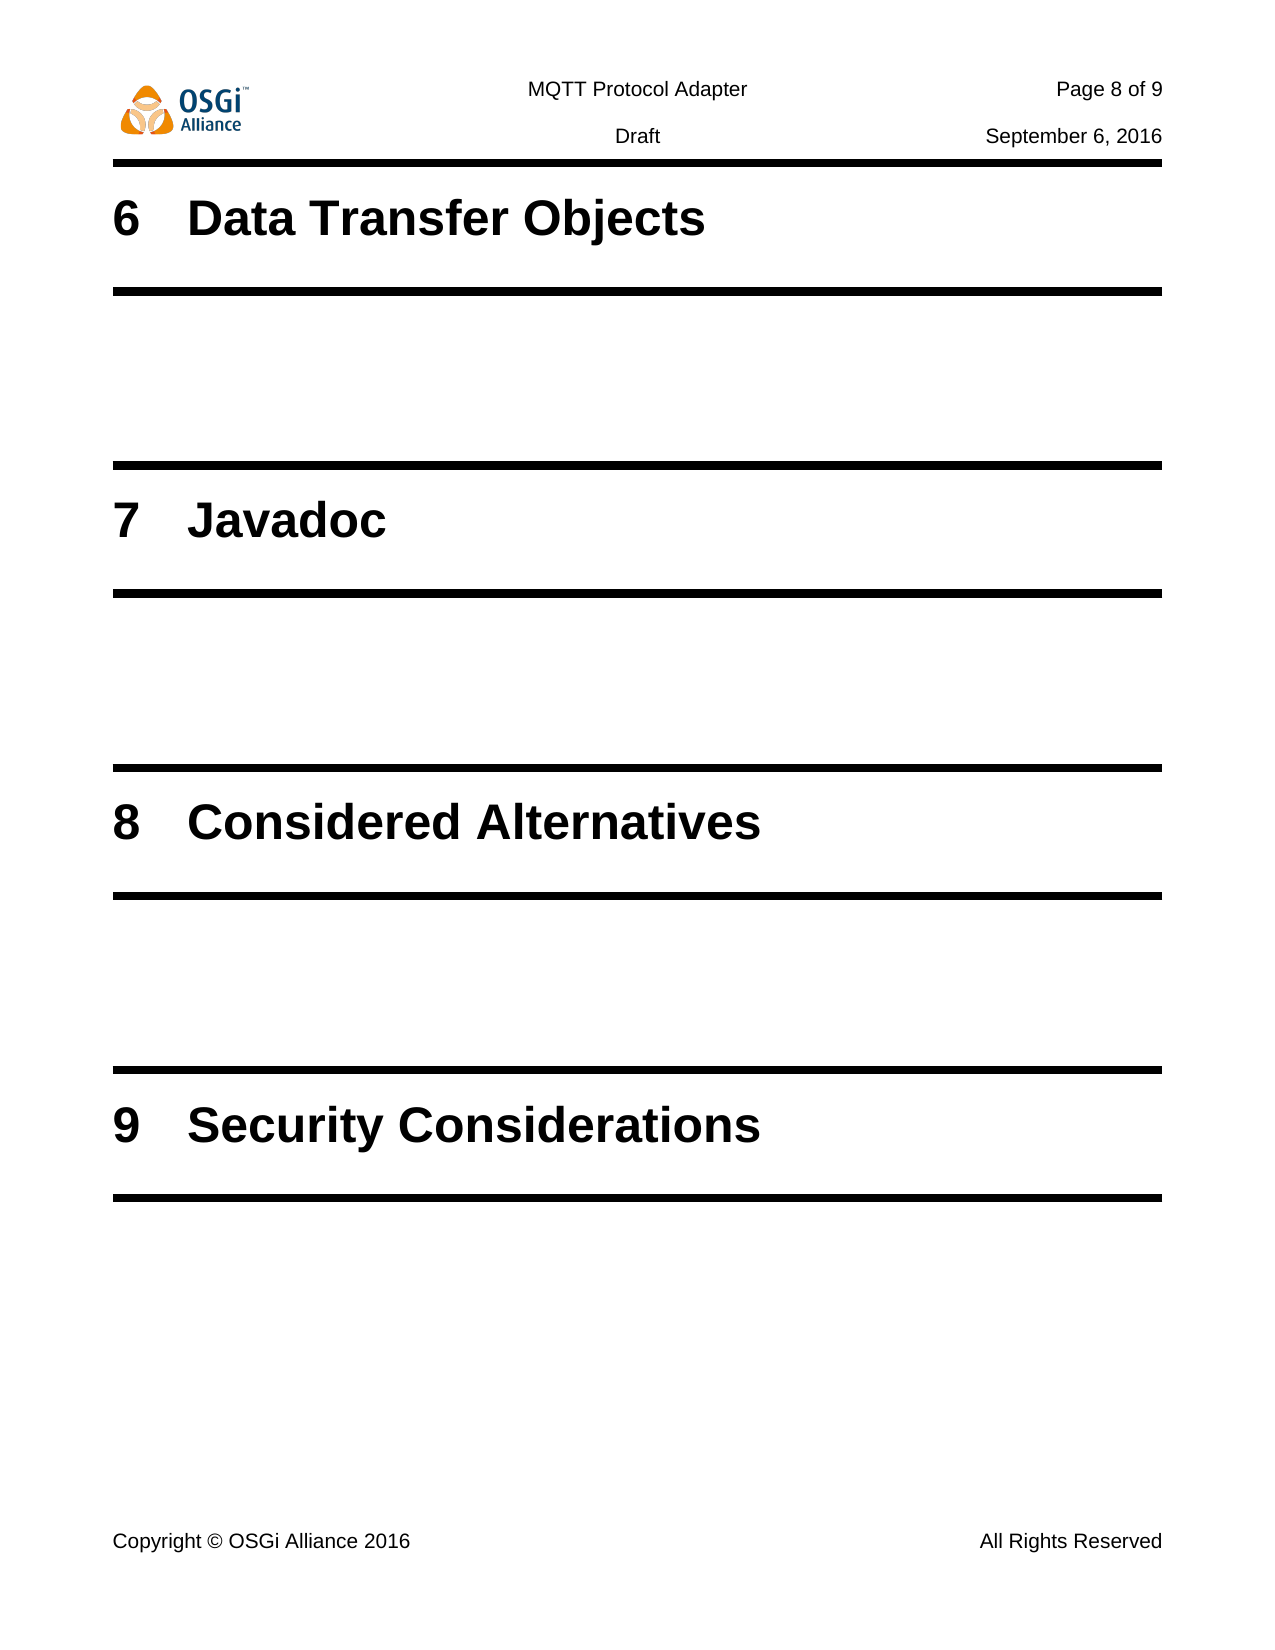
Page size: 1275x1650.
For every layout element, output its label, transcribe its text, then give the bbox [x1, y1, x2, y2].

subtitle Javadoc [112, 462, 1162, 598]
subtitle Security Considerations [112, 1067, 1162, 1202]
subtitle Considered Alternatives [112, 765, 1162, 900]
subtitle Data Transfer Objects [112, 160, 1162, 296]
picture [113, 78, 257, 142]
